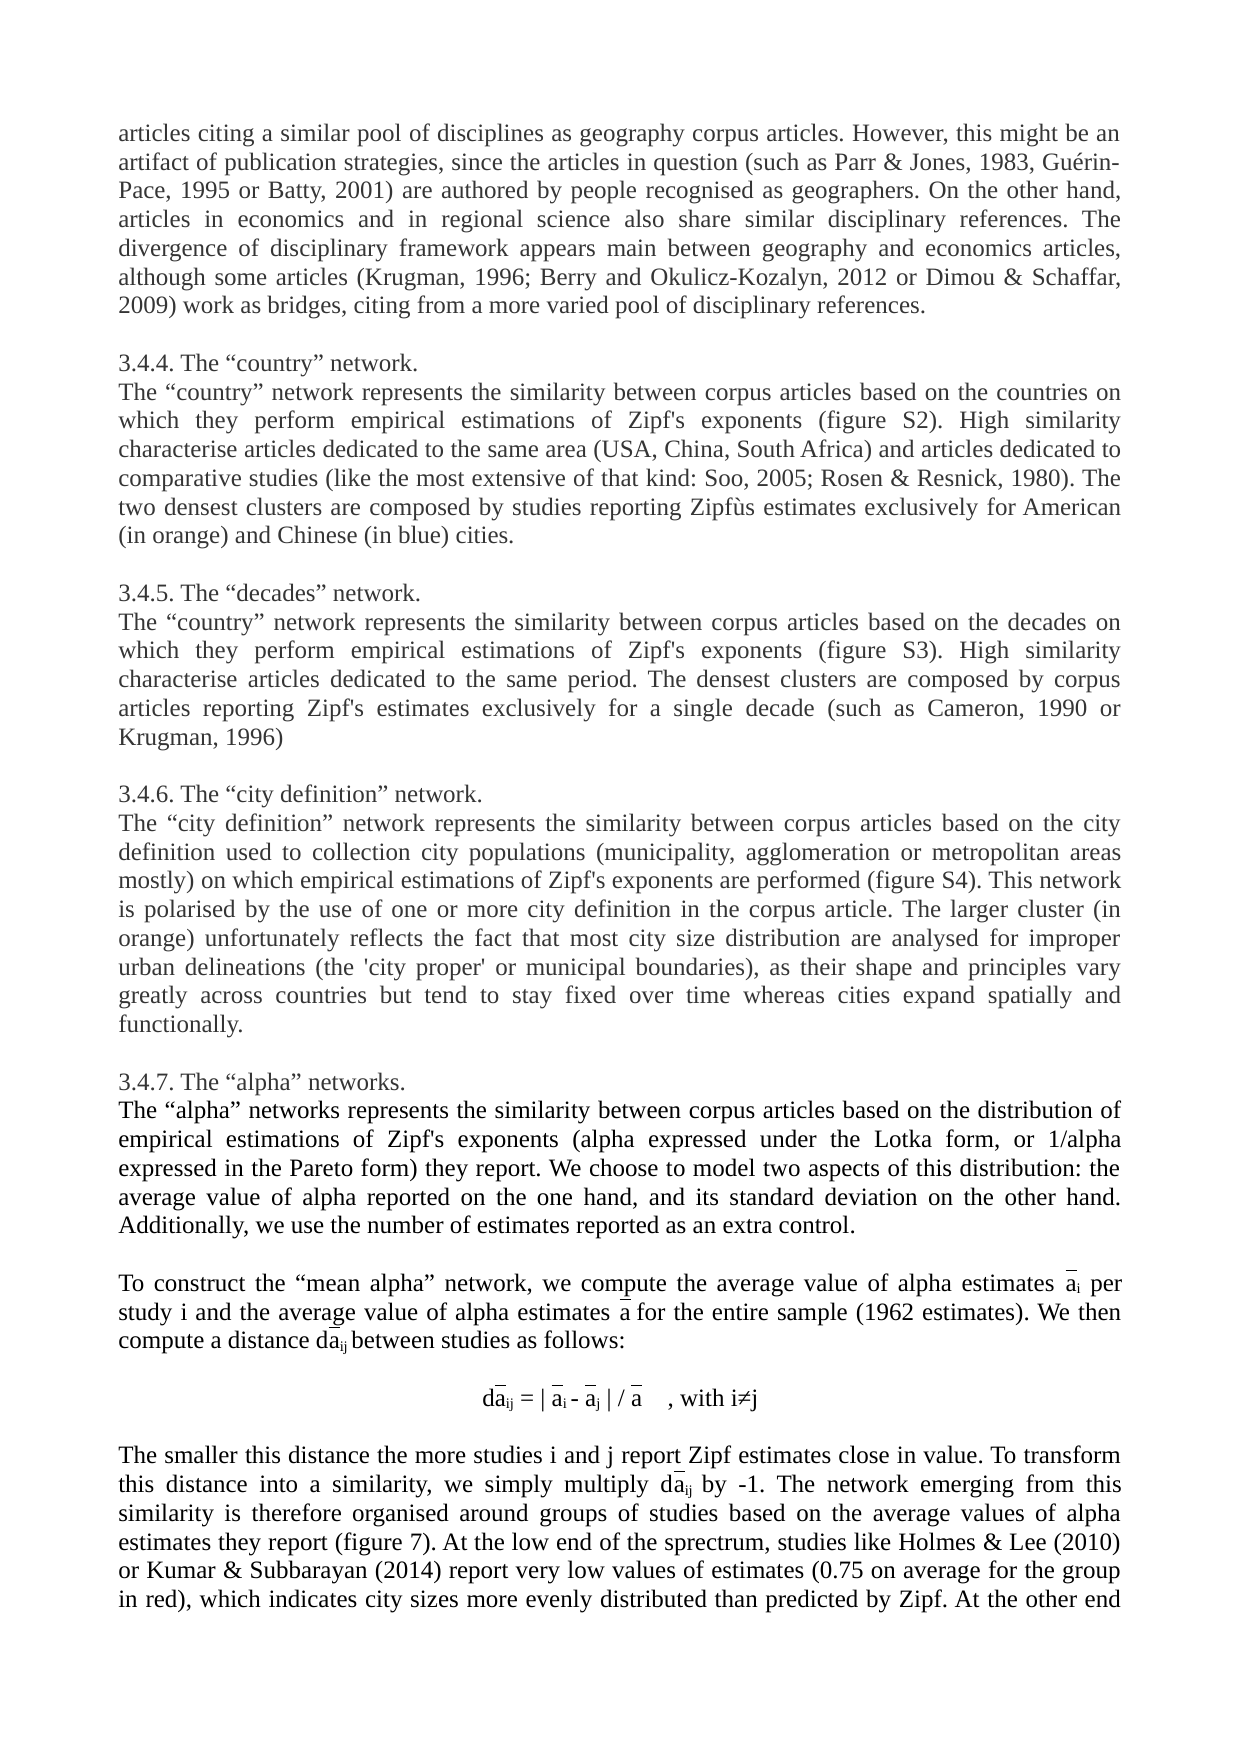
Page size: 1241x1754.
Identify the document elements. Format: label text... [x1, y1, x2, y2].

text 3.4.6. The “city definition” network. [118, 779, 1122, 808]
text 3.4.5. The “decades” network. [118, 578, 1122, 607]
text The “city definition” network represents the similarity between corpus articles based on the city definition used to collection city populations (municipality, agglomeration or metropolitan areas mostly) on which empirical estimations of Zipf's exponents are performed (figure S4). This network is polarised by the use of one or more city definition in the corpus article. The larger cluster (in orange) unfortunately reflects the fact that most city size distribution are analysed for improper urban delineations (the 'city proper' or municipal boundaries), as their shape and principles vary greatly across countries but tend to stay fixed over time whereas cities expand spatially and functionally. [118, 808, 1122, 1038]
text The “country” network represents the similarity between corpus articles based on the decades on which they perform empirical estimations of Zipf's exponents (figure S3). High similarity characterise articles dedicated to the same period. The densest clusters are composed by corpus articles reporting Zipf's estimates exclusively for a single decade (such as Cameron, 1990 or Krugman, 1996) [118, 607, 1122, 751]
text The “country” network represents the similarity between corpus articles based on the countries on which they perform empirical estimations of Zipf's exponents (figure S2). High similarity characterise articles dedicated to the same area (USA, China, South Africa) and articles dedicated to comparative studies (like the most extensive of that kind: Soo, 2005; Rosen & Resnick, 1980). The two densest clusters are composed by studies reporting Zipfùs estimates exclusively for American (in orange) and Chinese (in blue) cities. [118, 377, 1122, 549]
text The “alpha” networks represents the similarity between corpus articles based on the distribution of empirical estimations of Zipf's exponents (alpha expressed under the Lotka form, or 1/alpha expressed in the Pareto form) they report. We choose to model two aspects of this distribution: the average value of alpha reported on the one hand, and its standard deviation on the other hand. Additionally, we use the number of estimates reported as an extra control. [118, 1096, 1122, 1239]
text daij = | ai - aj | / a , with i≠j [118, 1383, 1122, 1412]
text 3.4.7. The “alpha” networks. [118, 1067, 1122, 1096]
text To construct the “mean alpha” network, we compute the average value of alpha estimates ai per study i and the average value of alpha estimates a for the entire sample (1962 estimates). We then compute a distance daij between studies as follows: [118, 1268, 1122, 1354]
text articles citing a similar pool of disciplines as geography corpus articles. However, this might be an artifact of publication strategies, since the articles in question (such as Parr & Jones, 1983, Guérin-Pace, 1995 or Batty, 2001) are authored by people recognised as geographers. On the other hand, articles in economics and in regional science also share similar disciplinary references. The divergence of disciplinary framework appears main between geography and economics articles, although some articles (Krugman, 1996; Berry and Okulicz-Kozalyn, 2012 or Dimou & Schaffar, 2009) work as bridges, citing from a more varied pool of disciplinary references. [118, 118, 1122, 319]
text The smaller this distance the more studies i and j report Zipf estimates close in value. To transform this distance into a similarity, we simply multiply daij by -1. The network emerging from this similarity is therefore organised around groups of studies based on the average values of alpha estimates they report (figure 7). At the low end of the sprectrum, studies like Holmes & Lee (2010) or Kumar & Subbarayan (2014) report very low values of estimates (0.75 on average for the group in red), which indicates city sizes more evenly distributed than predicted by Zipf. At the other end [118, 1441, 1122, 1613]
text 3.4.4. The “country” network. [118, 348, 1122, 377]
